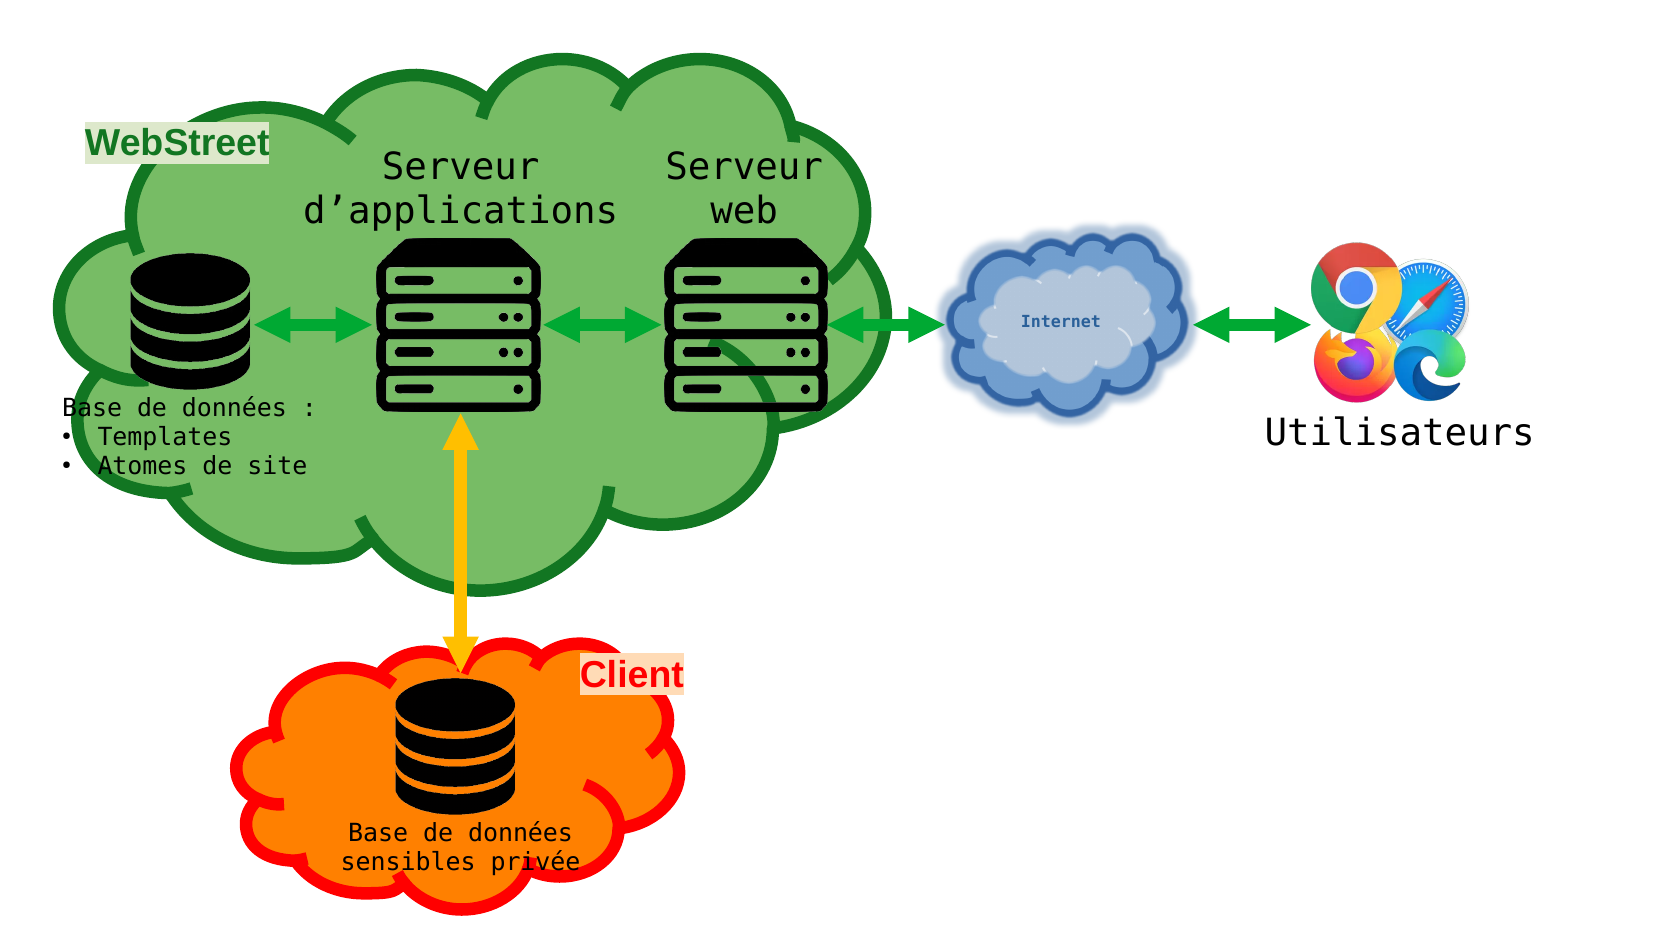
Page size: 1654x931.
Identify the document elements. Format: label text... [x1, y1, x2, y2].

text_box Base de données : Templates Atomes de site [47, 385, 343, 547]
picture [376, 283, 541, 412]
text_box Internet [982, 268, 1152, 381]
text_box Client [513, 645, 751, 703]
text_box [236, 643, 518, 878]
picture [664, 283, 828, 412]
text_box [219, 59, 819, 137]
text_box Base de données sensibles privée [312, 810, 609, 931]
picture [383, 677, 527, 821]
text_box Utilisateurs [1222, 403, 1577, 549]
picture [118, 252, 262, 385]
text_box [59, 172, 825, 591]
text_box [951, 239, 1183, 410]
text_box [828, 248, 886, 323]
text_box Serveur d’applications [283, 137, 631, 283]
text_box Serveur web [631, 137, 857, 283]
text_box WebStreet [59, 114, 296, 172]
text_box [857, 177, 866, 247]
text_box [527, 703, 680, 855]
picture [1294, 229, 1486, 403]
text_box [828, 326, 885, 410]
